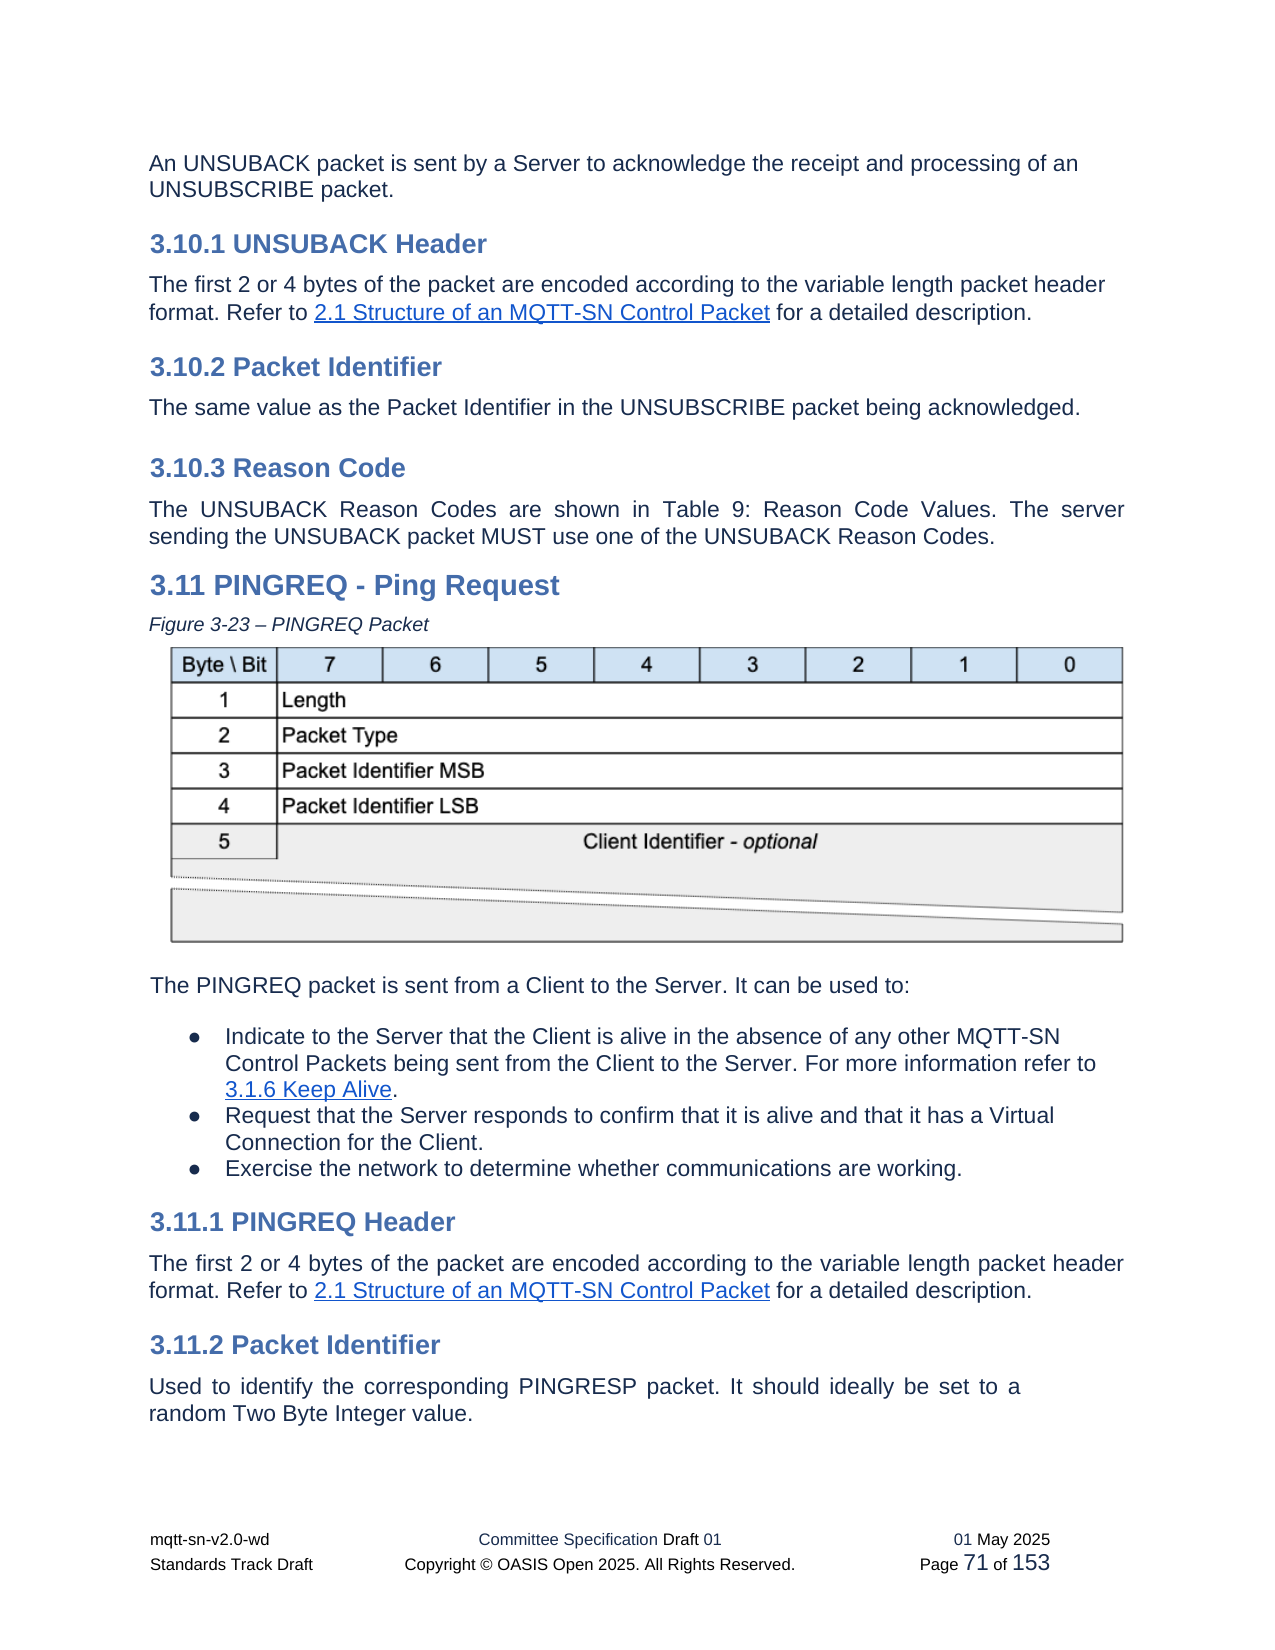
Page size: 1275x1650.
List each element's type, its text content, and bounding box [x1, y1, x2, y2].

text The first 2 or 4 bytes of the packet are encoded according to the variable length packet header format. Refer to 2.1 Structure of an MQTT-SN Control Packet for a detailed description. [148, 271, 1124, 325]
text An UNSUBACK packet is sent by a Server to acknowledge the receipt and processing of an UNSUBSCRIBE packet. [148, 150, 1124, 203]
subtitle 3.11 PINGREQ - Ping Request [150, 568, 1124, 602]
subtitle 3.11.1 PINGREQ Header [150, 1206, 1124, 1237]
text The first 2 or 4 bytes of the packet are encoded according to the variable length packet header format. Refer to 2.1 Structure of an MQTT-SN Control Packet for a detailed description. [148, 1250, 1124, 1303]
text Used to identify the corresponding PINGRESP packet. It should ideally be set to a random Two Byte Integer value. [148, 1373, 1022, 1426]
text Figure 3-23 – PINGREQ Packet [148, 613, 1124, 635]
text The same value as the Packet Identifier in the UNSUBSCRIBE packet being acknowledged. [148, 394, 1124, 421]
picture [148, 647, 1124, 943]
list Request that the Server responds to confirm that it is alive and that it has a Virtual Connection for the Client. [187, 1102, 1125, 1155]
list Indicate to the Server that the Client is alive in the absence of any other MQTT-SN Control Packets being sent from the Client to the Server. For more information refer to 3.1.6 Keep Alive. [187, 1023, 1125, 1102]
list Exercise the network to determine whether communications are working. [187, 1155, 1125, 1181]
subtitle 3.10.2 Packet Identifier [150, 351, 1124, 382]
subtitle 3.10.1 UNSUBACK Header [150, 228, 1124, 259]
subtitle 3.10.3 Reason Code [150, 452, 1124, 483]
subtitle 3.11.2 Packet Identifier [150, 1329, 1124, 1360]
text The UNSUBACK Reason Codes are shown in Table 9: Reason Code Values. The server sending the UNSUBACK packet MUST use one of the UNSUBACK Reason Codes. [148, 496, 1124, 549]
text The PINGREQ packet is sent from a Client to the Server. It can be used to: [150, 972, 1125, 998]
